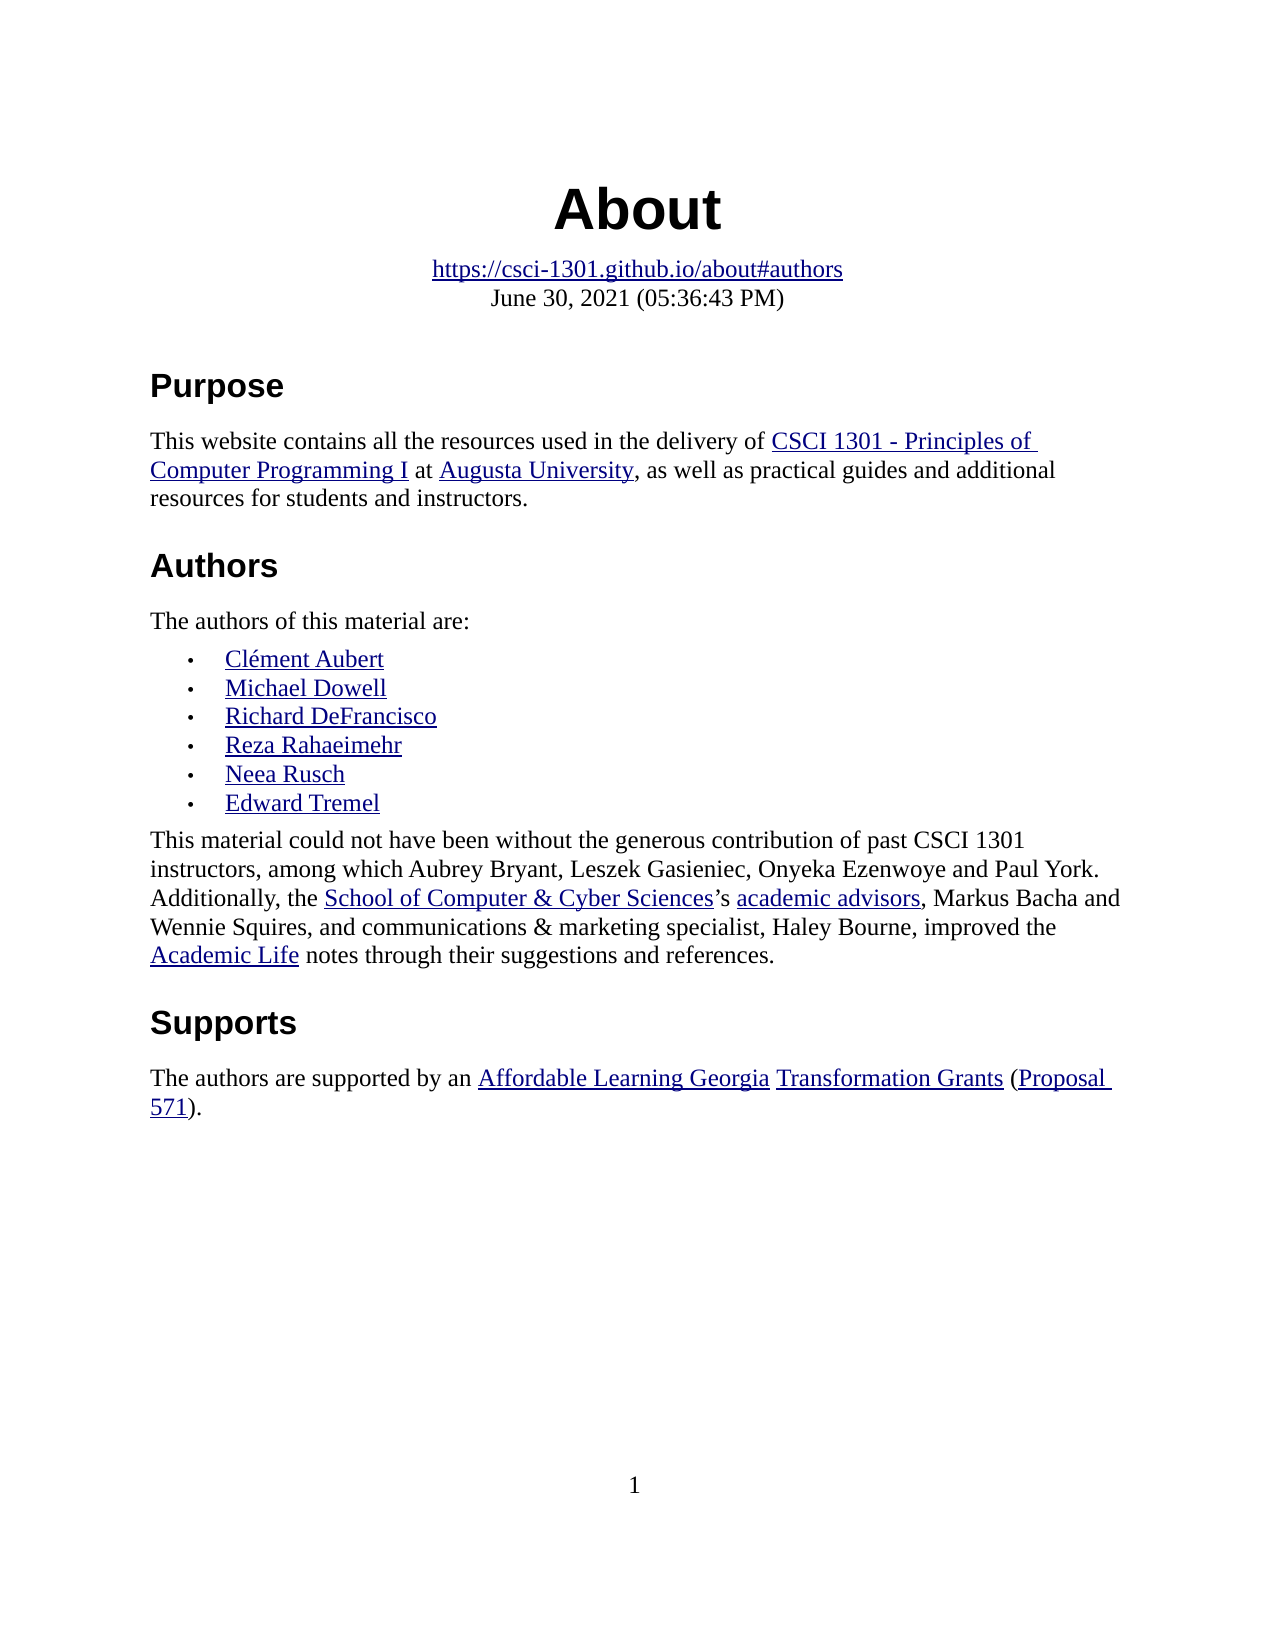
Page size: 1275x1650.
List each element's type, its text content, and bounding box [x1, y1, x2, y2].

text This material could not have been without the generous contribution of past CSCI 1301 instructors, among which Aubrey Bryant, Leszek Gasieniec, Onyeka Ezenwoye and Paul York. Additionally, the School of Computer & Cyber Sciences’s academic advisors, Markus Bacha and Wennie Squires, and communications & marketing specialist, Haley Bourne, improved the Academic Life notes through their suggestions and references. [150, 825, 1125, 969]
list Clément Aubert [187, 644, 1125, 673]
list Michael Dowell [187, 673, 1125, 701]
text https://csci-1301.github.io/about#authors [150, 254, 1125, 283]
list Richard DeFrancisco [187, 701, 1125, 730]
subtitle Purpose [150, 366, 1125, 404]
list Edward Tremel [187, 788, 1125, 816]
text The authors are supported by an Affordable Learning Georgia Transformation Grants (Proposal 571). [150, 1063, 1125, 1121]
list Neea Rusch [187, 759, 1125, 788]
text June 30, 2021 (05:36:43 PM) [150, 283, 1125, 312]
title About [150, 175, 1125, 242]
list Reza Rahaeimehr [187, 730, 1125, 759]
text The authors of this material are: [150, 606, 1125, 635]
subtitle Supports [150, 1003, 1125, 1042]
text This website contains all the resources used in the delivery of CSCI 1301 - Principles of Computer Programming I at Augusta University, as well as practical guides and additional resources for students and instructors. [150, 426, 1125, 512]
subtitle Authors [150, 546, 1125, 585]
